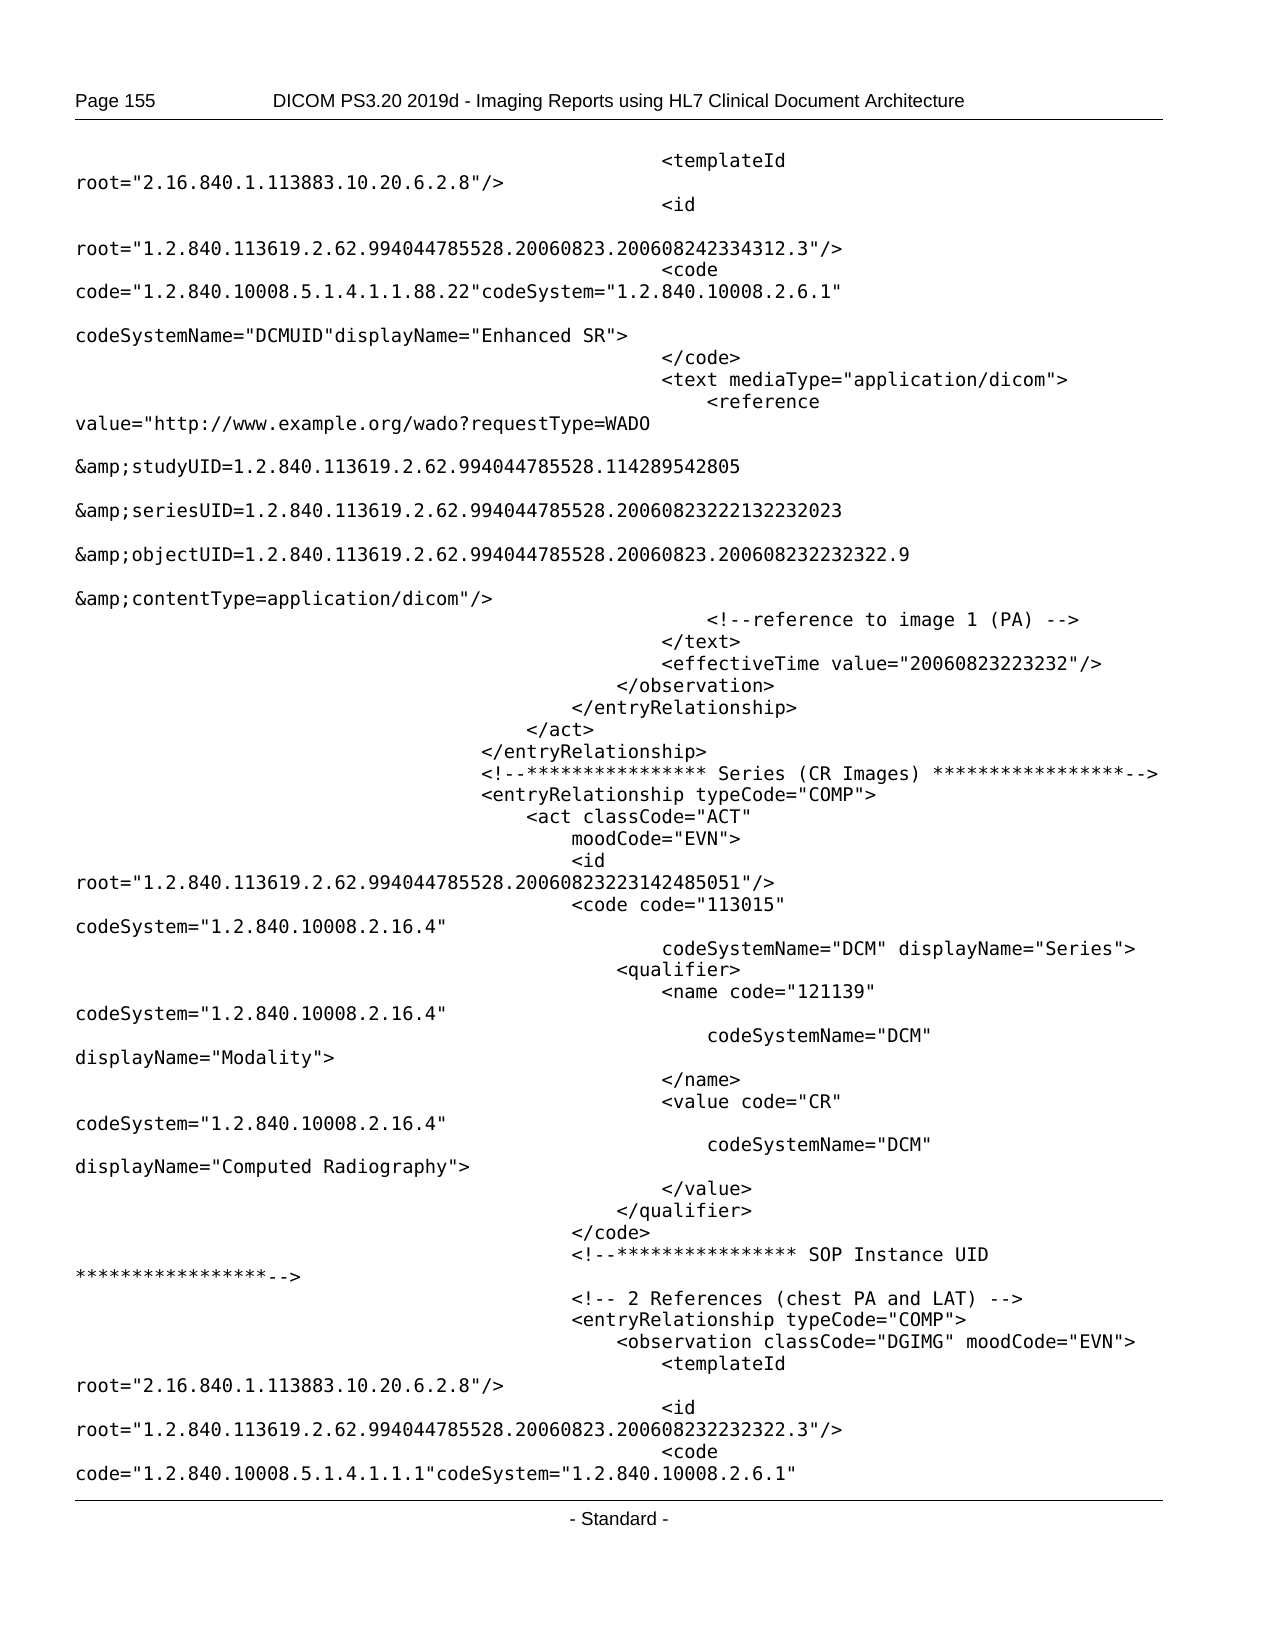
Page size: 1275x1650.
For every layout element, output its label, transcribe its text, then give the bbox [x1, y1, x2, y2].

text <templateId root="2.16.840.1.113883.10.20.6.2.8"/> <id root="1.2.840.113619.2.62.994044785528.20060823.200608242334312.3"/> <code code="1.2.840.10008.5.1.4.1.1.88.22"codeSystem="1.2.840.10008.2.6.1" codeSystemName="DCMUID"displayName="Enhanced SR"> </code> <text mediaType="application/dicom"> <reference value="http://www.example.org/wado?requestType=WADO &amp;studyUID=1.2.840.113619.2.62.994044785528.114289542805 &amp;seriesUID=1.2.840.113619.2.62.994044785528.20060823222132232023 &amp;objectUID=1.2.840.113619.2.62.994044785528.20060823.200608232232322.9 &amp;contentType=application/dicom"/> <!--reference to image 1 (PA) --> </text> <effectiveTime value="20060823223232"/> </observation> </entryRelationship> </act> </entryRelationship> <!--**************** Series (CR Images) *****************--> <entryRelationship typeCode="COMP"> <act classCode="ACT" moodCode="EVN"> <id root="1.2.840.113619.2.62.994044785528.20060823223142485051"/> <code code="113015" codeSystem="1.2.840.10008.2.16.4" codeSystemName="DCM" displayName="Series"> <qualifier> <name code="121139" codeSystem="1.2.840.10008.2.16.4" codeSystemName="DCM" displayName="Modality"> </name> <value code="CR" codeSystem="1.2.840.10008.2.16.4" codeSystemName="DCM" displayName="Computed Radiography"> </value> </qualifier> </code> <!--**************** SOP Instance UID *****************--> <!-- 2 References (chest PA and LAT) --> <entryRelationship typeCode="COMP"> <observation classCode="DGIMG" moodCode="EVN"> <templateId root="2.16.840.1.113883.10.20.6.2.8"/> <id root="1.2.840.113619.2.62.994044785528.20060823.200608232232322.3"/> <code code="1.2.840.10008.5.1.4.1.1.1"codeSystem="1.2.840.10008.2.6.1" [75, 150, 1162, 1484]
